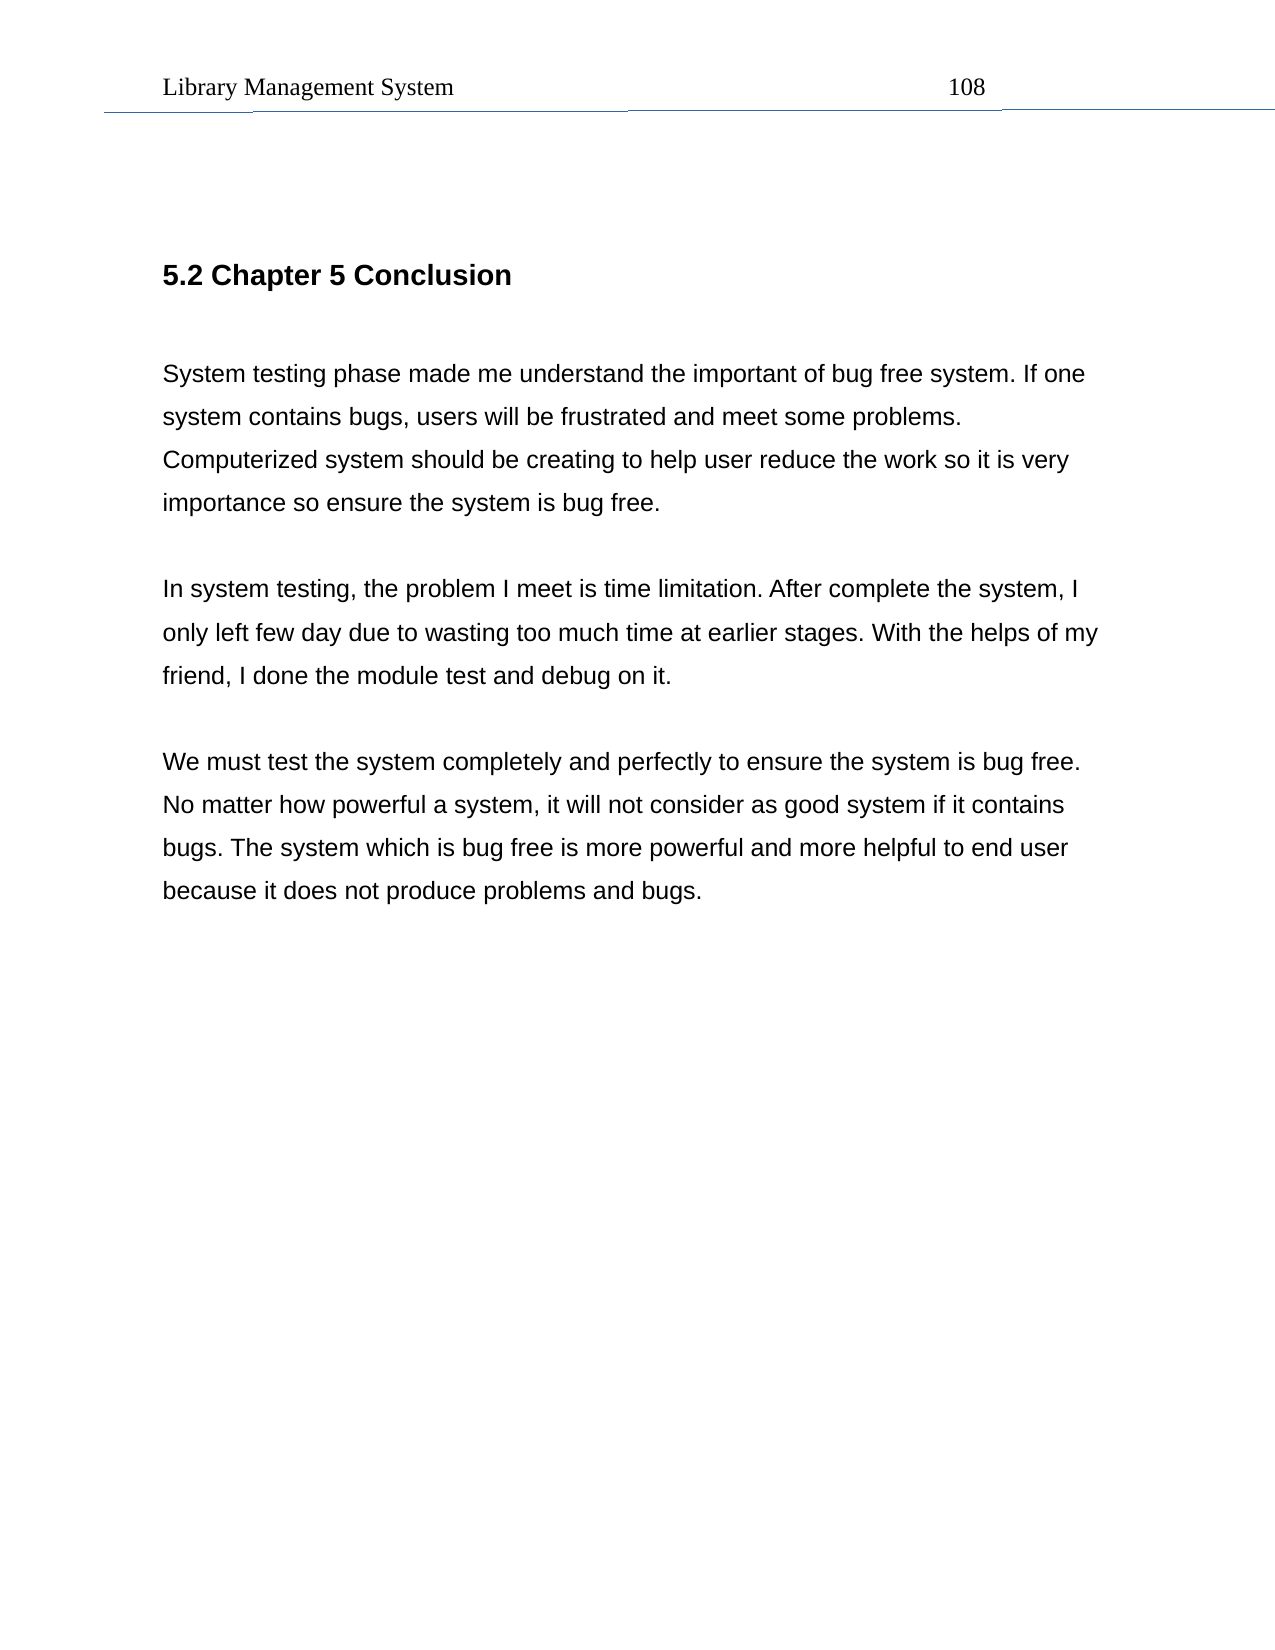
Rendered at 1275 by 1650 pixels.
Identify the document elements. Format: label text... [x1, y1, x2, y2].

text We must test the system completely and perfectly to ensure the system is bug free. No matter how powerful a system, it will not consider as good system if it contains bugs. The system which is bug free is more powerful and more helpful to end user because it does not produce problems and bugs. [162, 747, 1119, 905]
text 5.2 Chapter 5 Conclusion [162, 258, 1119, 292]
text In system testing, the problem I meet is time limitation. After complete the system, I only left few day due to wasting too much time at earlier stages. With the helps of my friend, I done the module test and debug on it. [162, 574, 1119, 689]
text System testing phase made me understand the important of bug free system. If one system contains bugs, users will be frustrated and meet some problems. Computerized system should be creating to help user reduce the work so it is very importance so ensure the system is bug free. [162, 359, 1119, 517]
